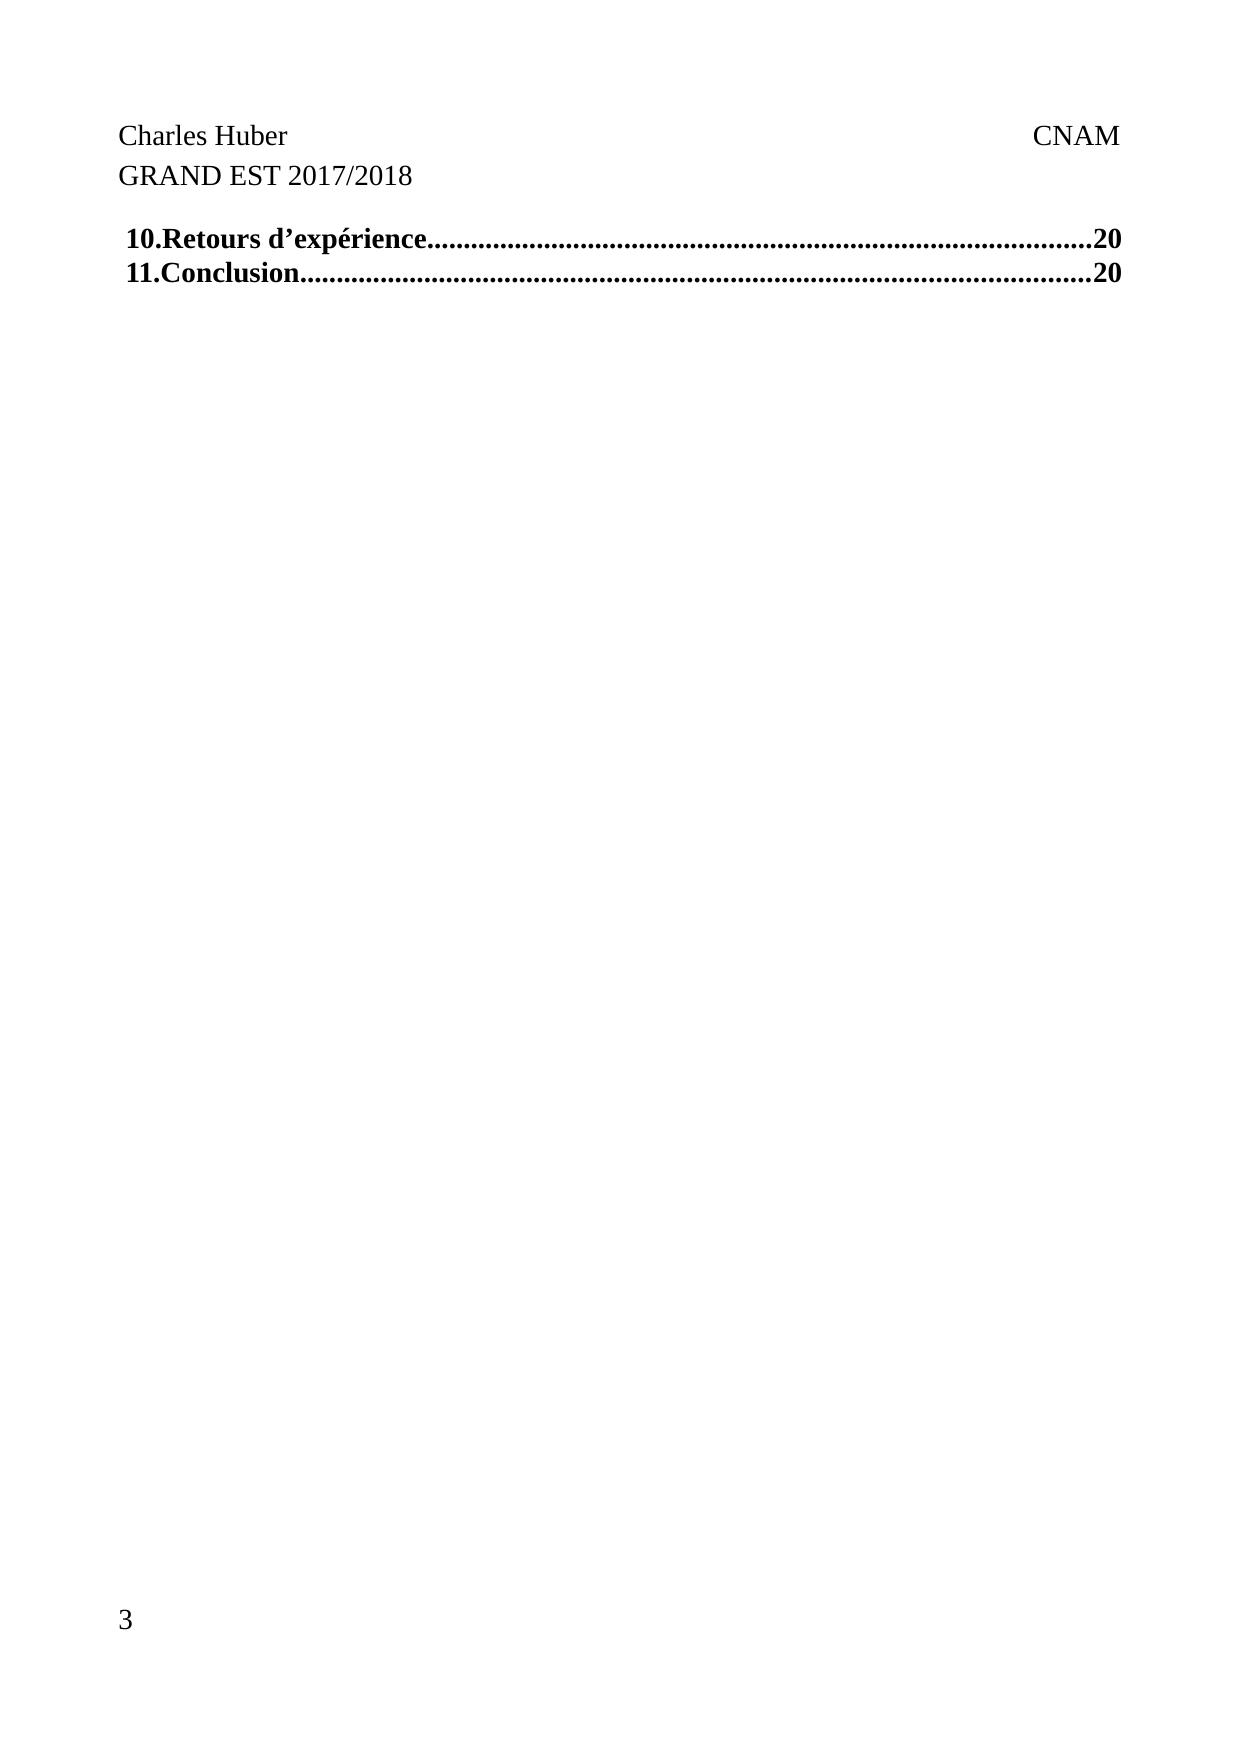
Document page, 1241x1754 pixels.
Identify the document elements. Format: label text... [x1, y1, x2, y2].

text 10.Retours d’expérience 20 [118, 221, 1122, 255]
text 11.Conclusion 20 [118, 255, 1122, 288]
